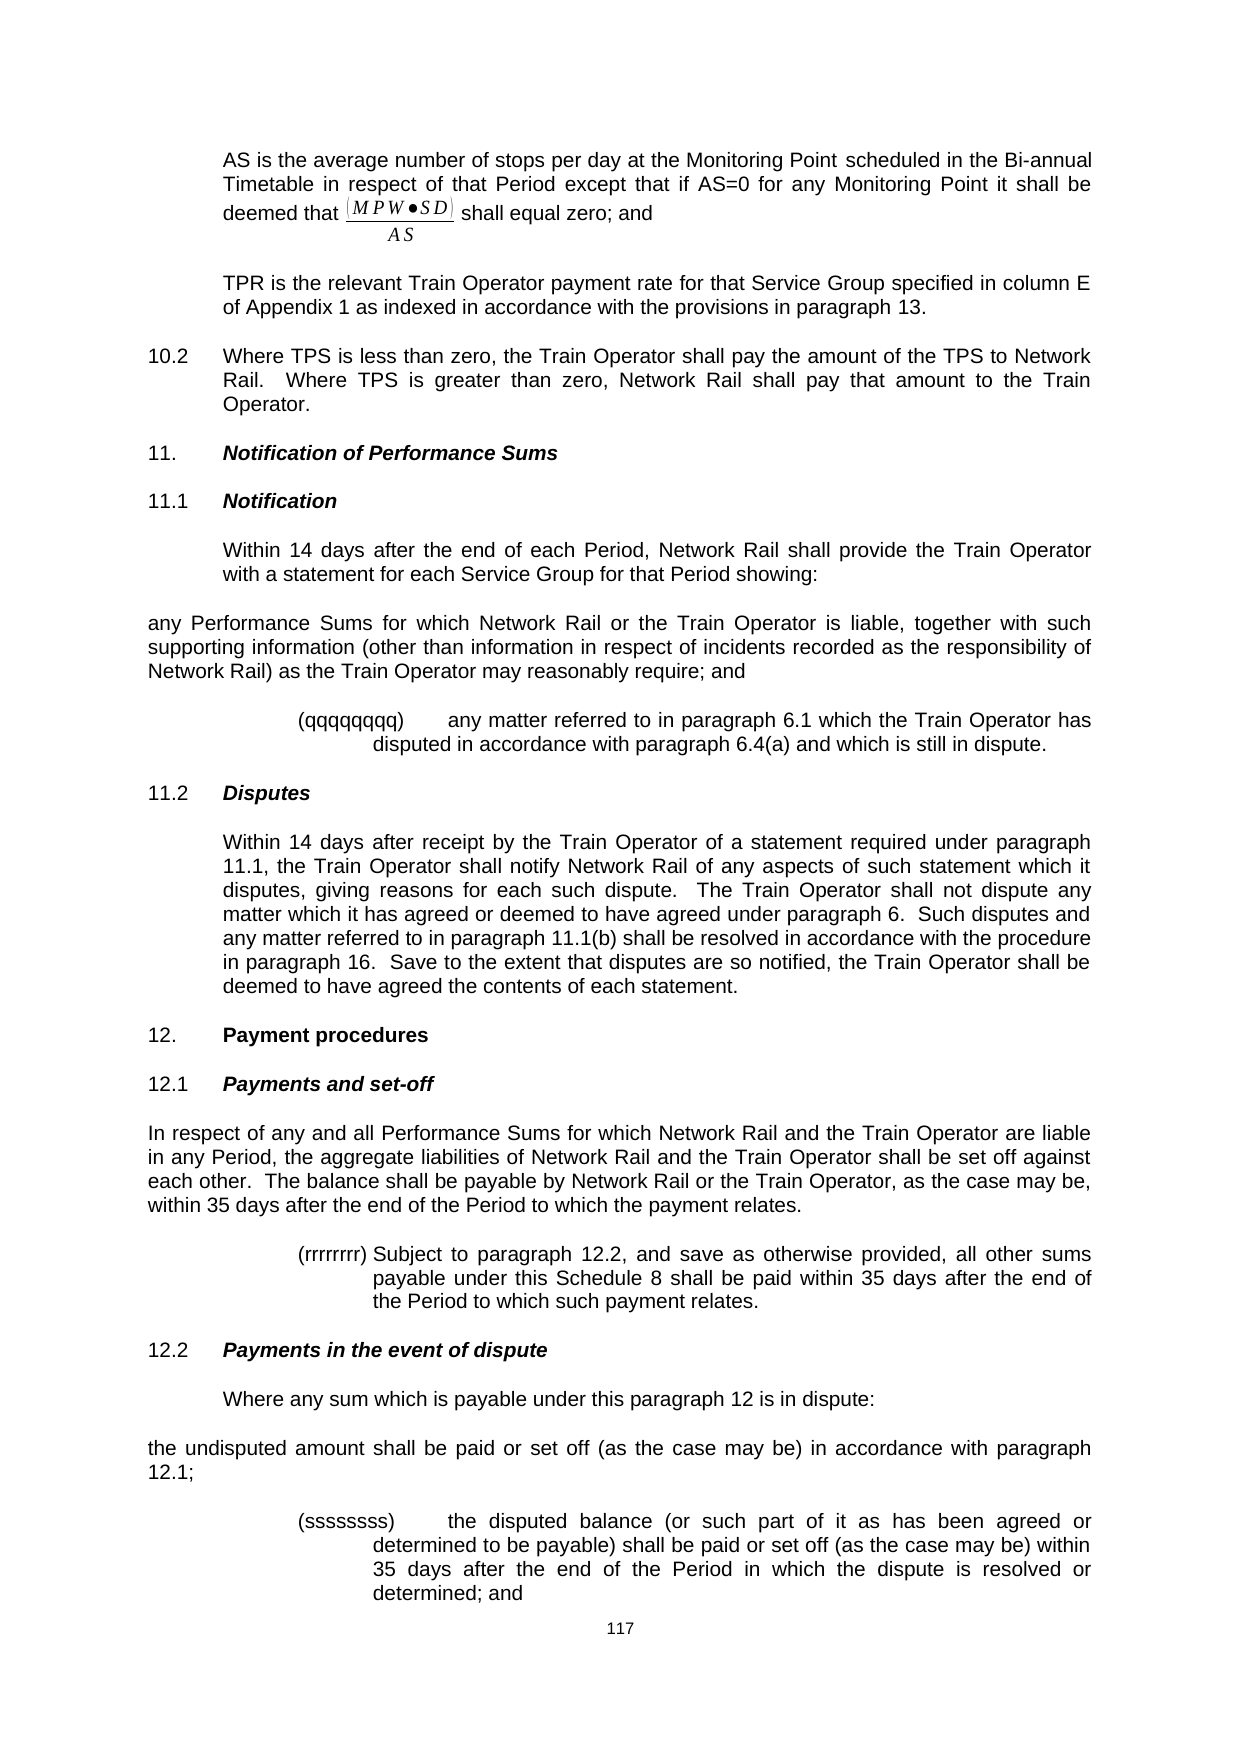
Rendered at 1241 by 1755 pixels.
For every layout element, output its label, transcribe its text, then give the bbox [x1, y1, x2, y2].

subtitle the undisputed amount shall be paid or set off (as the case may be) in accordance with paragraph 12.1; [148, 1436, 1093, 1484]
subtitle In respect of any and all Performance Sums for which Network Rail and the Train Operator are liable in any Period, the aggregate liabilities of Network Rail and the Train Operator shall be set off against each other. The balance shall be payable by Network Rail or the Train Operator, as the case may be, within 35 days after the end of the Period to which the payment relates. [148, 1121, 1093, 1216]
list Notification of Performance Sums [148, 440, 1093, 464]
list Payments and set-off [148, 1072, 1093, 1096]
text Within 14 days after receipt by the Train Operator of a statement required under paragraph 11.1, the Train Operator shall notify Network Rail of any aspects of such statement which it disputes, giving reasons for each such dispute. The Train Operator shall not dispute any matter which it has agreed or deemed to have agreed under paragraph 6. Such disputes and any matter referred to in paragraph 11.1(b) shall be resolved in accordance with the procedure in paragraph 16. Save to the extent that disputes are so notified, the Train Operator shall be deemed to have agreed the contents of each statement. [223, 830, 1093, 998]
text Where any sum which is payable under this paragraph 12 is in dispute: [223, 1387, 1093, 1411]
subtitle the disputed balance (or such part of it as has been agreed or determined to be payable) shall be paid or set off (as the case may be) within 35 days after the end of the Period in which the dispute is resolved or determined; and [298, 1509, 1093, 1605]
subtitle any matter referred to in paragraph 6.1 which the Train Operator has disputed in accordance with paragraph 6.4(a) and which is still in dispute. [298, 708, 1093, 756]
list Notification [148, 489, 1093, 513]
list Where TPS is less than zero, the Train Operator shall pay the amount of the TPS to Network Rail. Where TPS is greater than zero, Network Rail shall pay that amount to the Train Operator. [148, 343, 1093, 415]
subtitle any Performance Sums for which Network Rail or the Train Operator is liable, together with such supporting information (other than information in respect of incidents recorded as the responsibility of Network Rail) as the Train Operator may reasonably require; and [148, 611, 1093, 683]
text AS is the average number of stops per day at the Monitoring Point scheduled in the Bi-annual Timetable in respect of that Period except that if AS=0 for any Monitoring Point it shall be deemed that shall equal zero; and [223, 148, 1093, 246]
text TPR is the relevant Train Operator payment rate for that Service Group specified in column E of Appendix 1 as indexed in accordance with the provisions in paragraph 13. [223, 271, 1093, 318]
subtitle Subject to paragraph 12.2, and save as otherwise provided, all other sums payable under this Schedule 8 shall be paid within 35 days after the end of the Period to which such payment relates. [298, 1241, 1093, 1313]
text Within 14 days after the end of each Period, Network Rail shall provide the Train Operator with a statement for each Service Group for that Period showing: [223, 538, 1093, 586]
list Payments in the event of dispute [148, 1338, 1093, 1362]
list Disputes [148, 781, 1093, 805]
list Payment procedures [148, 1023, 1093, 1047]
